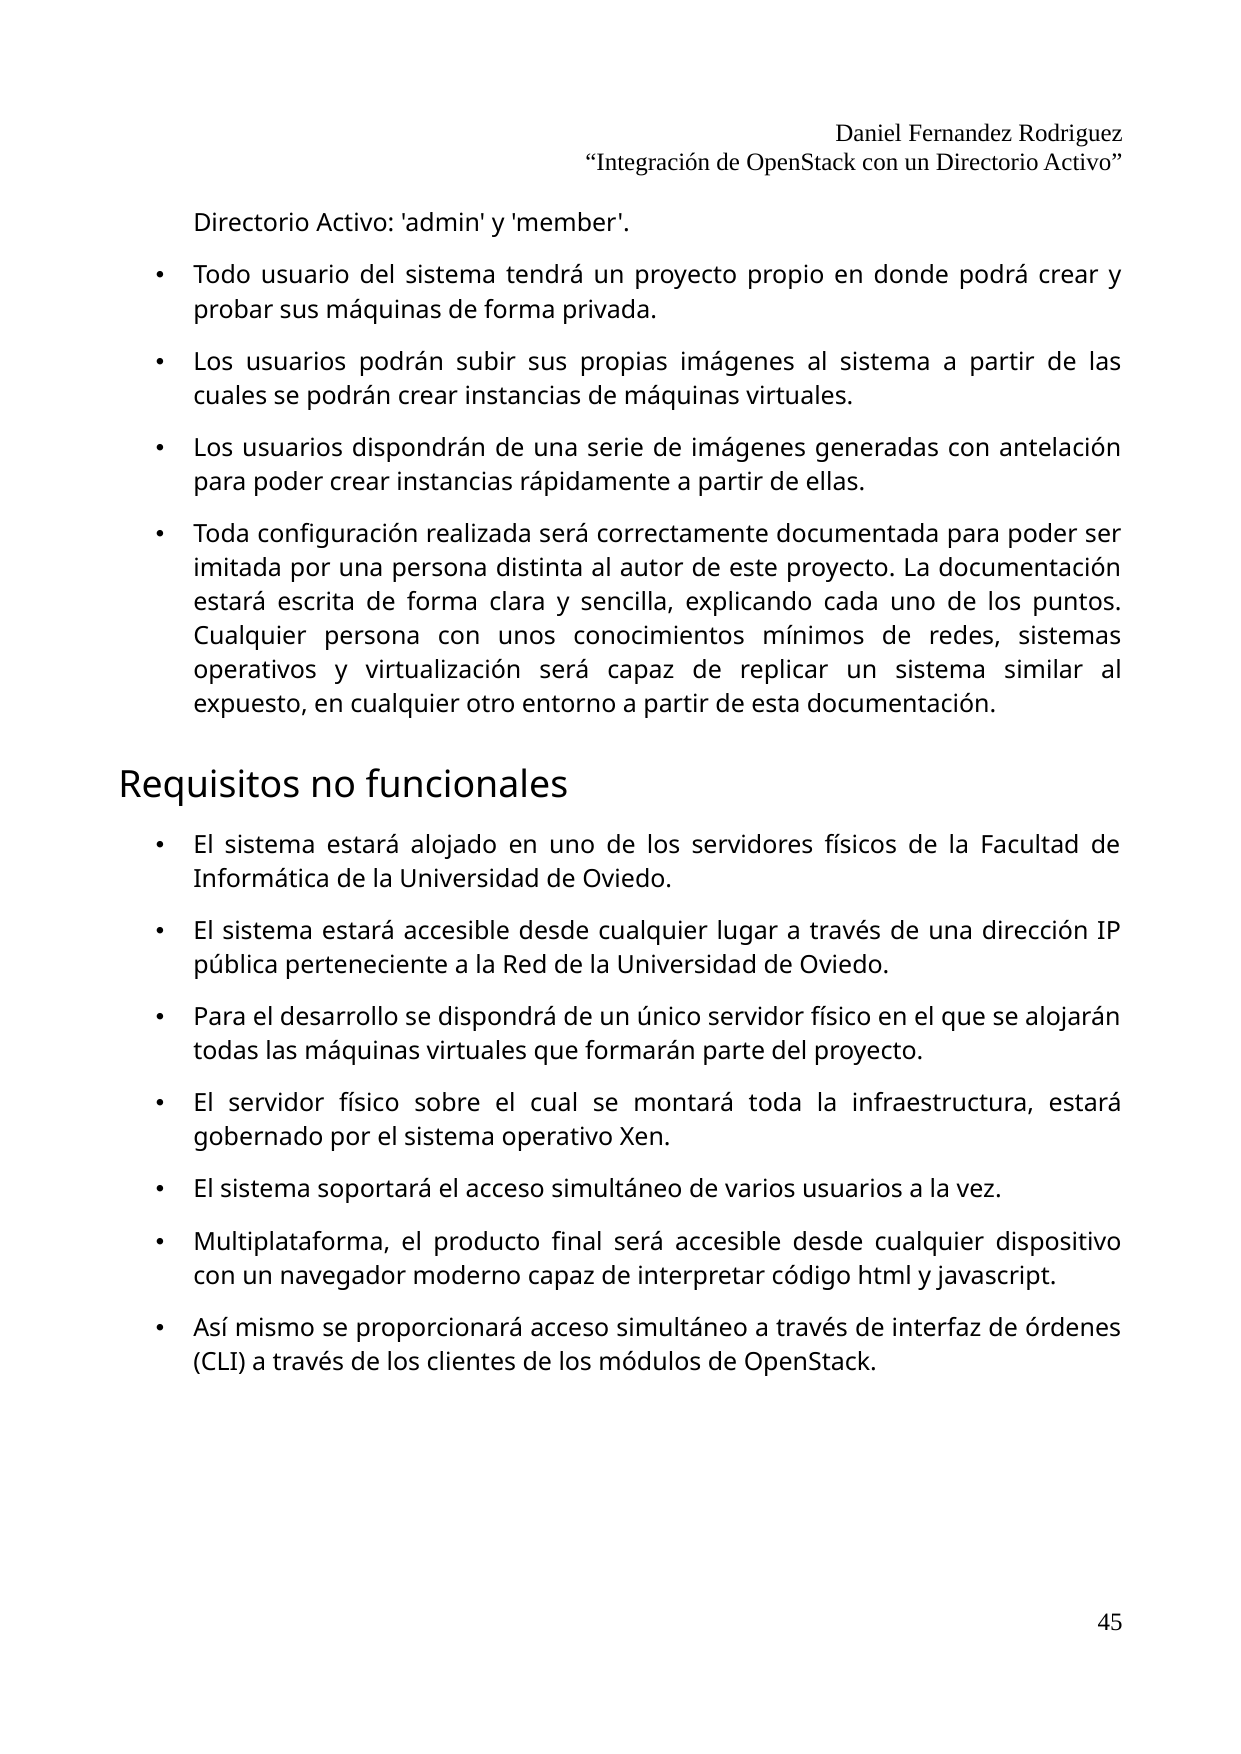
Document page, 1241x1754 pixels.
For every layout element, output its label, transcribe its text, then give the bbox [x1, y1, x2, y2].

subtitle Requisitos no funcionales [118, 757, 1122, 808]
list Todo usuario del sistema tendrá un proyecto propio en donde podrá crear y probar sus máquinas de forma privada. [156, 257, 1122, 325]
list Así mismo se proporcionará acceso simultáneo a través de interfaz de órdenes (CLI) a través de los clientes de los módulos de OpenStack. [156, 1309, 1122, 1377]
list Los usuarios podrán subir sus propias imágenes al sistema a partir de las cuales se podrán crear instancias de máquinas virtuales. [156, 343, 1122, 411]
list El sistema estará accesible desde cualquier lugar a través de una dirección IP pública perteneciente a la Red de la Universidad de Oviedo. [156, 913, 1122, 981]
list Toda configuración realizada será correctamente documentada para poder ser imitada por una persona distinta al autor de este proyecto. La documentación estará escrita de forma clara y sencilla, explicando cada uno de los puntos. Cualquier persona con unos conocimientos mínimos de redes, sistemas operativos y virtualización será capaz de replicar un sistema similar al expuesto, en cualquier otro entorno a partir de esta documentación. [156, 516, 1122, 720]
list El servidor físico sobre el cual se montará toda la infraestructura, estará gobernado por el sistema operativo Xen. [156, 1085, 1122, 1153]
list El sistema estará alojado en uno de los servidores físicos de la Facultad de Informática de la Universidad de Oviedo. [156, 827, 1122, 895]
list Directorio Activo: 'admin' y 'member'. [156, 205, 1122, 239]
list Para el desarrollo se dispondrá de un único servidor físico en el que se alojarán todas las máquinas virtuales que formarán parte del proyecto. [156, 999, 1122, 1067]
list El sistema soportará el acceso simultáneo de varios usuarios a la vez. [156, 1171, 1122, 1205]
list Multiplataforma, el producto final será accesible desde cualquier dispositivo con un navegador moderno capaz de interpretar código html y javascript. [156, 1223, 1122, 1291]
list Los usuarios dispondrán de una serie de imágenes generadas con antelación para poder crear instancias rápidamente a partir de ellas. [156, 429, 1122, 498]
